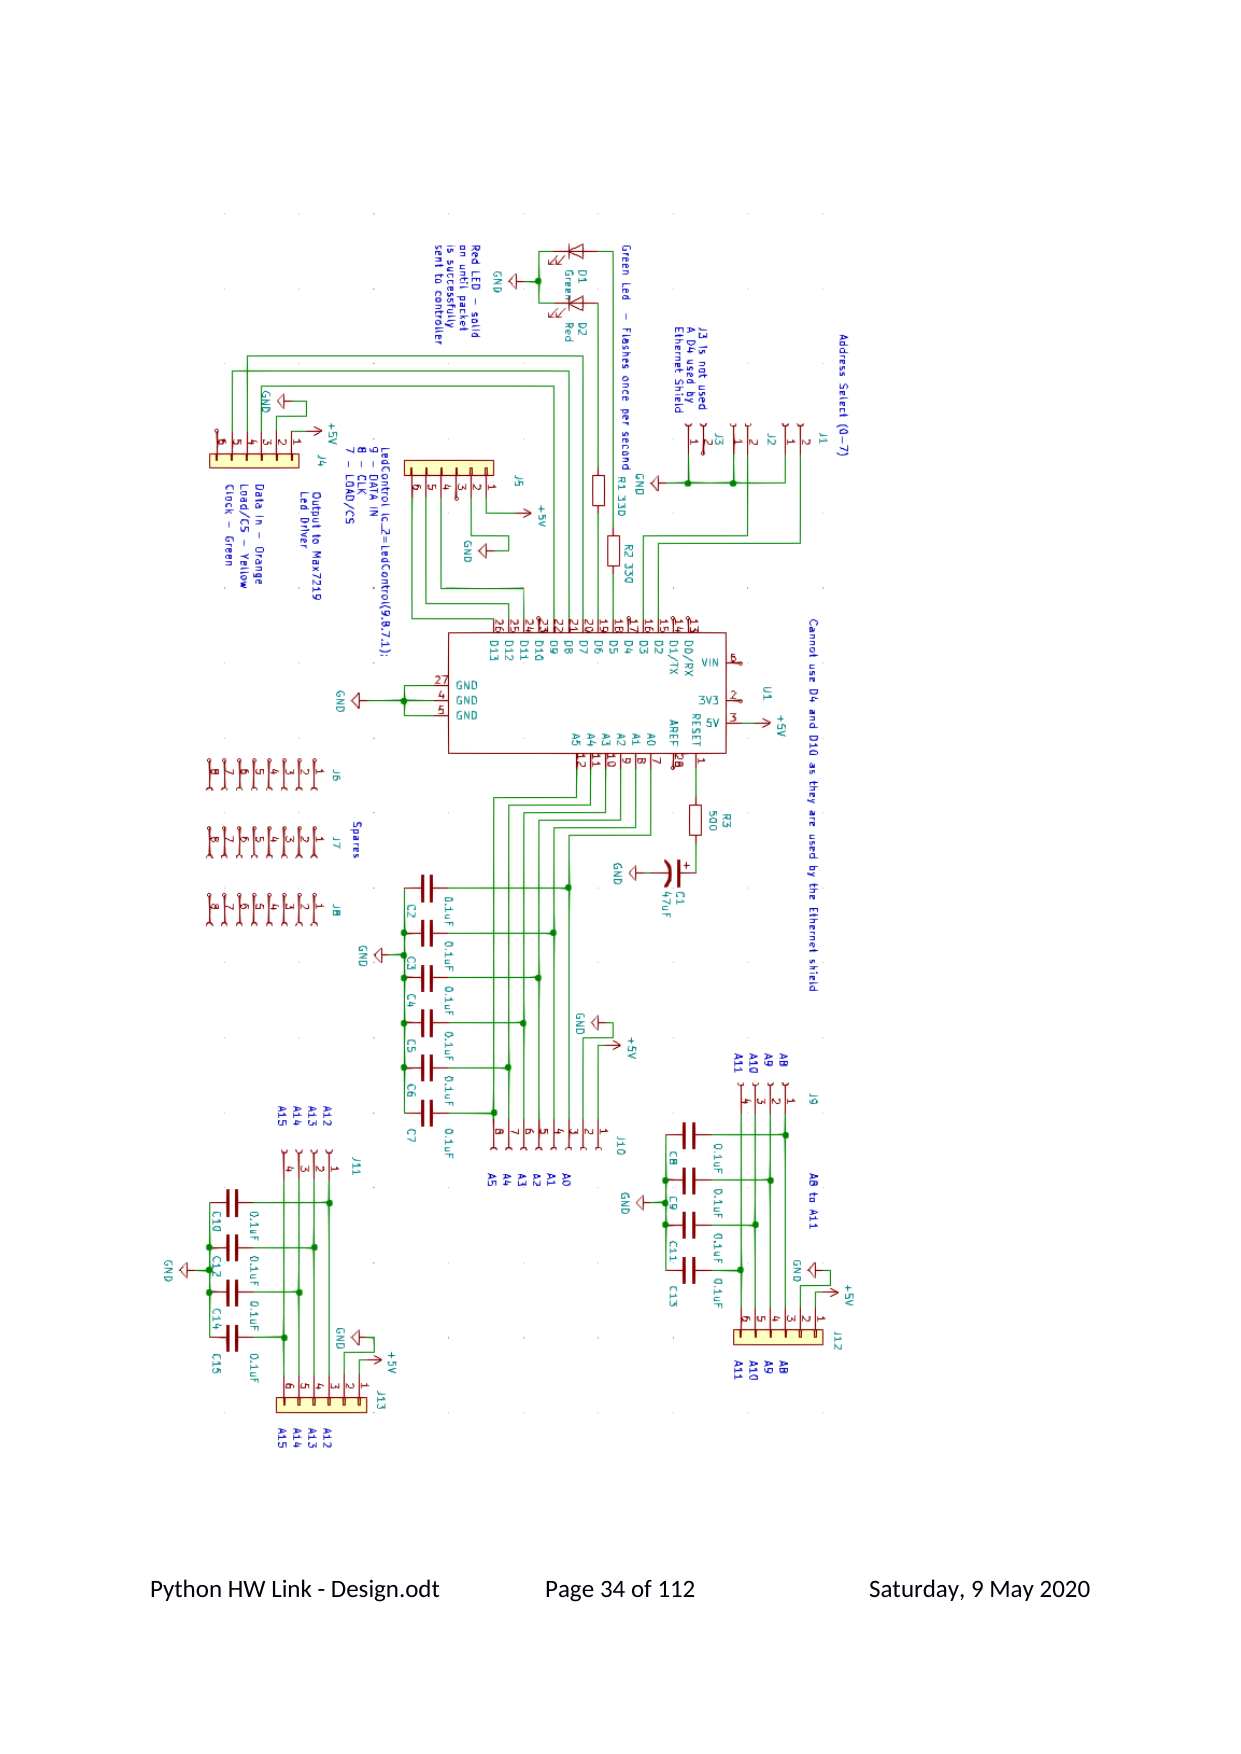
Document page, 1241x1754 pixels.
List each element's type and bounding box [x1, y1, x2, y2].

picture [150, 211, 873, 1466]
